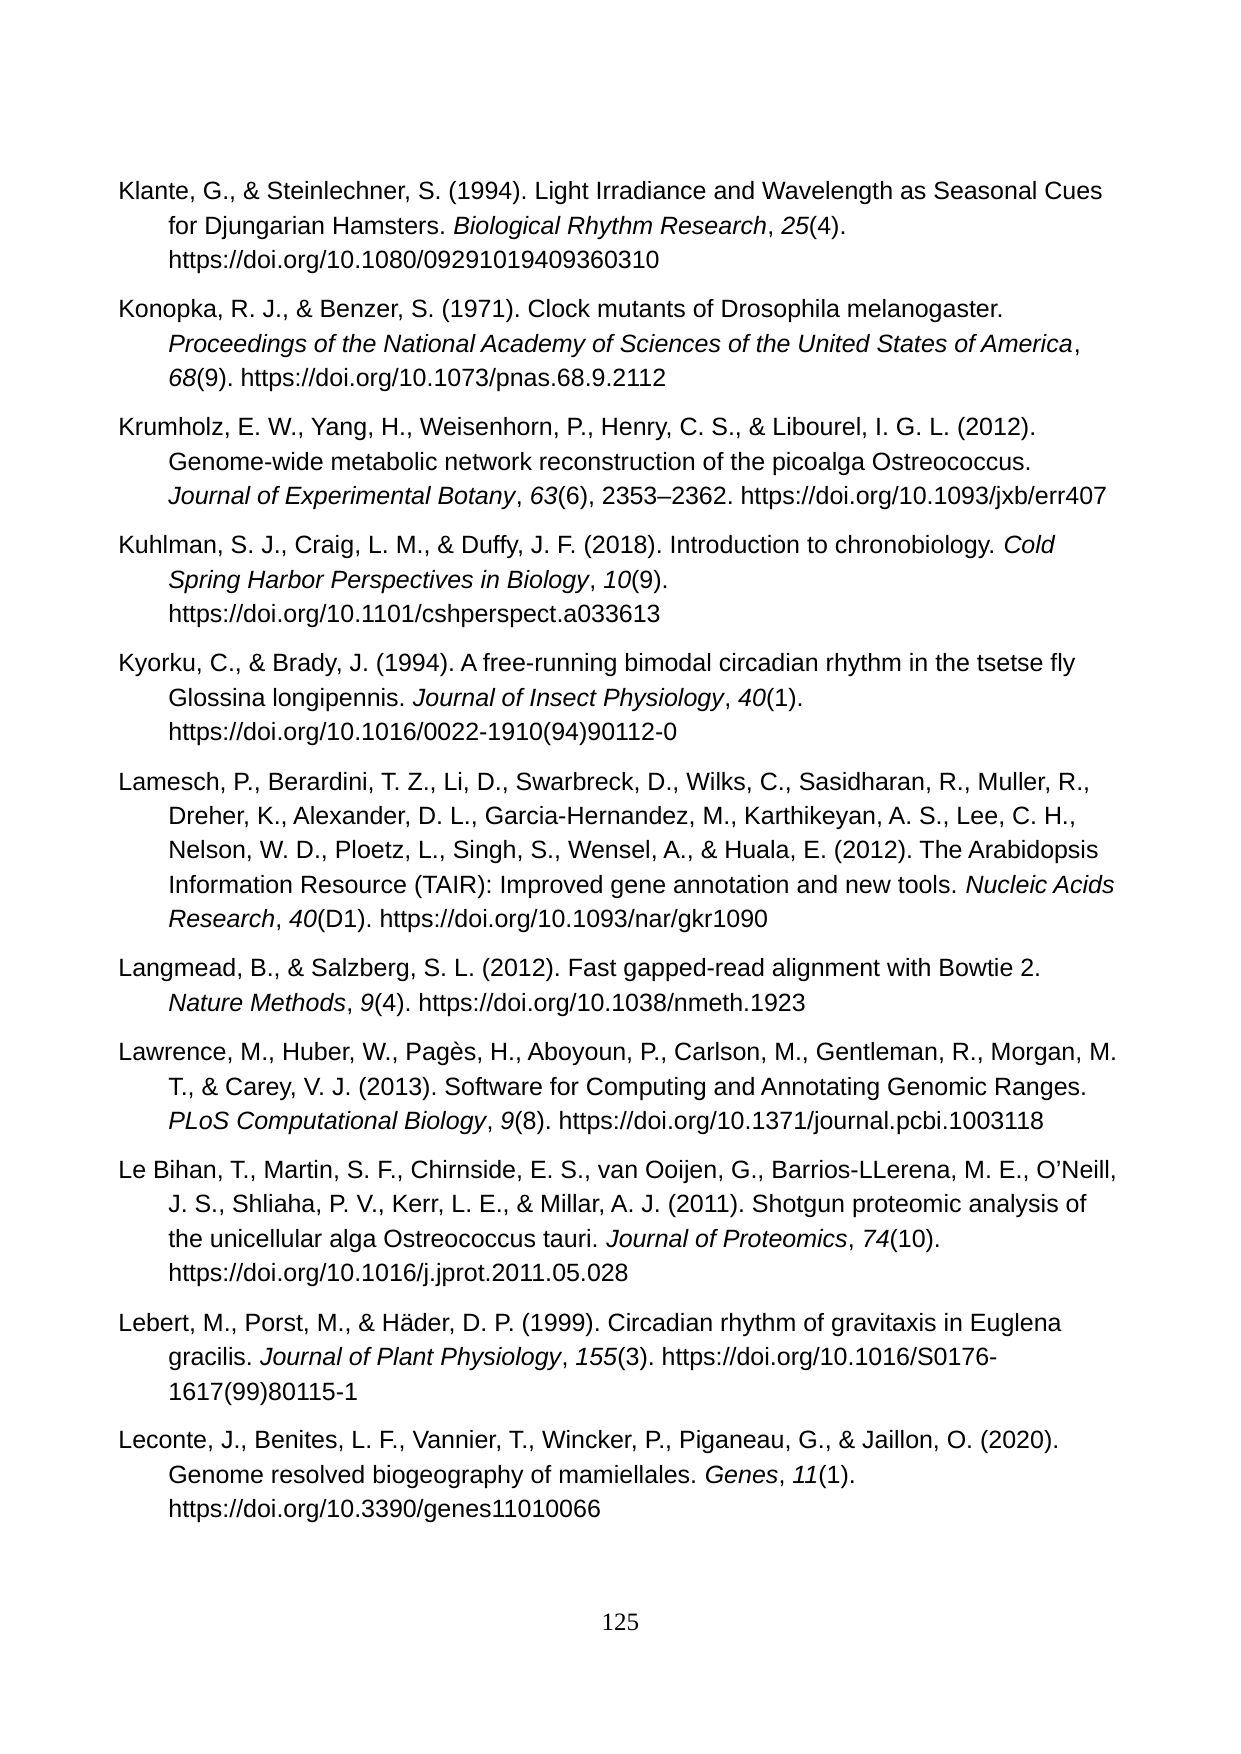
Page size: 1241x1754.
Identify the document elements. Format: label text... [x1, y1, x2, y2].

text Lawrence, M., Huber, W., Pagès, H., Aboyoun, P., Carlson, M., Gentleman, R., Morgan, M. T., & Carey, V. J. (2013). Software for Computing and Annotating Genomic Ranges. PLoS Computational Biology, 9(8). https://doi.org/10.1371/journal.pcbi.1003118 [118, 1037, 1122, 1135]
text Lamesch, P., Berardini, T. Z., Li, D., Swarbreck, D., Wilks, C., Sasidharan, R., Muller, R., Dreher, K., Alexander, D. L., Garcia-Hernandez, M., Karthikeyan, A. S., Lee, C. H., Nelson, W. D., Ploetz, L., Singh, S., Wensel, A., & Huala, E. (2012). The Arabidopsis Information Resource (TAIR): Improved gene annotation and new tools. Nucleic Acids Research, 40(D1). https://doi.org/10.1093/nar/gkr1090 [118, 766, 1122, 933]
text Krumholz, E. W., Yang, H., Weisenhorn, P., Henry, C. S., & Libourel, I. G. L. (2012). Genome-wide metabolic network reconstruction of the picoalga Ostreococcus. Journal of Experimental Botany, 63(6), 2353–2362. https://doi.org/10.1093/jxb/err407 [118, 412, 1122, 510]
text Langmead, B., & Salzberg, S. L. (2012). Fast gapped-read alignment with Bowtie 2. Nature Methods, 9(4). https://doi.org/10.1038/nmeth.1923 [118, 953, 1122, 1017]
text Klante, G., & Steinlechner, S. (1994). Light Irradiance and Wavelength as Seasonal Cues for Djungarian Hamsters. Biological Rhythm Research, 25(4). https://doi.org/10.1080/09291019409360310 [118, 176, 1122, 274]
text Kyorku, C., & Brady, J. (1994). A free-running bimodal circadian rhythm in the tsetse fly Glossina longipennis. Journal of Insect Physiology, 40(1). https://doi.org/10.1016/0022-1910(94)90112-0 [118, 648, 1122, 746]
text Lebert, M., Porst, M., & Häder, D. P. (1999). Circadian rhythm of gravitaxis in Euglena gracilis. Journal of Plant Physiology, 155(3). https://doi.org/10.1016/S0176-1617(99)80115-1 [118, 1307, 1122, 1405]
text Le Bihan, T., Martin, S. F., Chirnside, E. S., van Ooijen, G., Barrios-LLerena, M. E., O’Neill, J. S., Shliaha, P. V., Kerr, L. E., & Millar, A. J. (2011). Shotgun proteomic analysis of the unicellular alga Ostreococcus tauri. Journal of Proteomics, 74(10). https://doi.org/10.1016/j.jprot.2011.05.028 [118, 1155, 1122, 1287]
text Leconte, J., Benites, L. F., Vannier, T., Wincker, P., Piganeau, G., & Jaillon, O. (2020). Genome resolved biogeography of mamiellales. Genes, 11(1). https://doi.org/10.3390/genes11010066 [118, 1426, 1122, 1523]
text Konopka, R. J., & Benzer, S. (1971). Clock mutants of Drosophila melanogaster. Proceedings of the National Academy of Sciences of the United States of America, 68(9). https://doi.org/10.1073/pnas.68.9.2112 [118, 294, 1122, 392]
text Kuhlman, S. J., Craig, L. M., & Duffy, J. F. (2018). Introduction to chronobiology. Cold Spring Harbor Perspectives in Biology, 10(9). https://doi.org/10.1101/cshperspect.a033613 [118, 530, 1122, 628]
